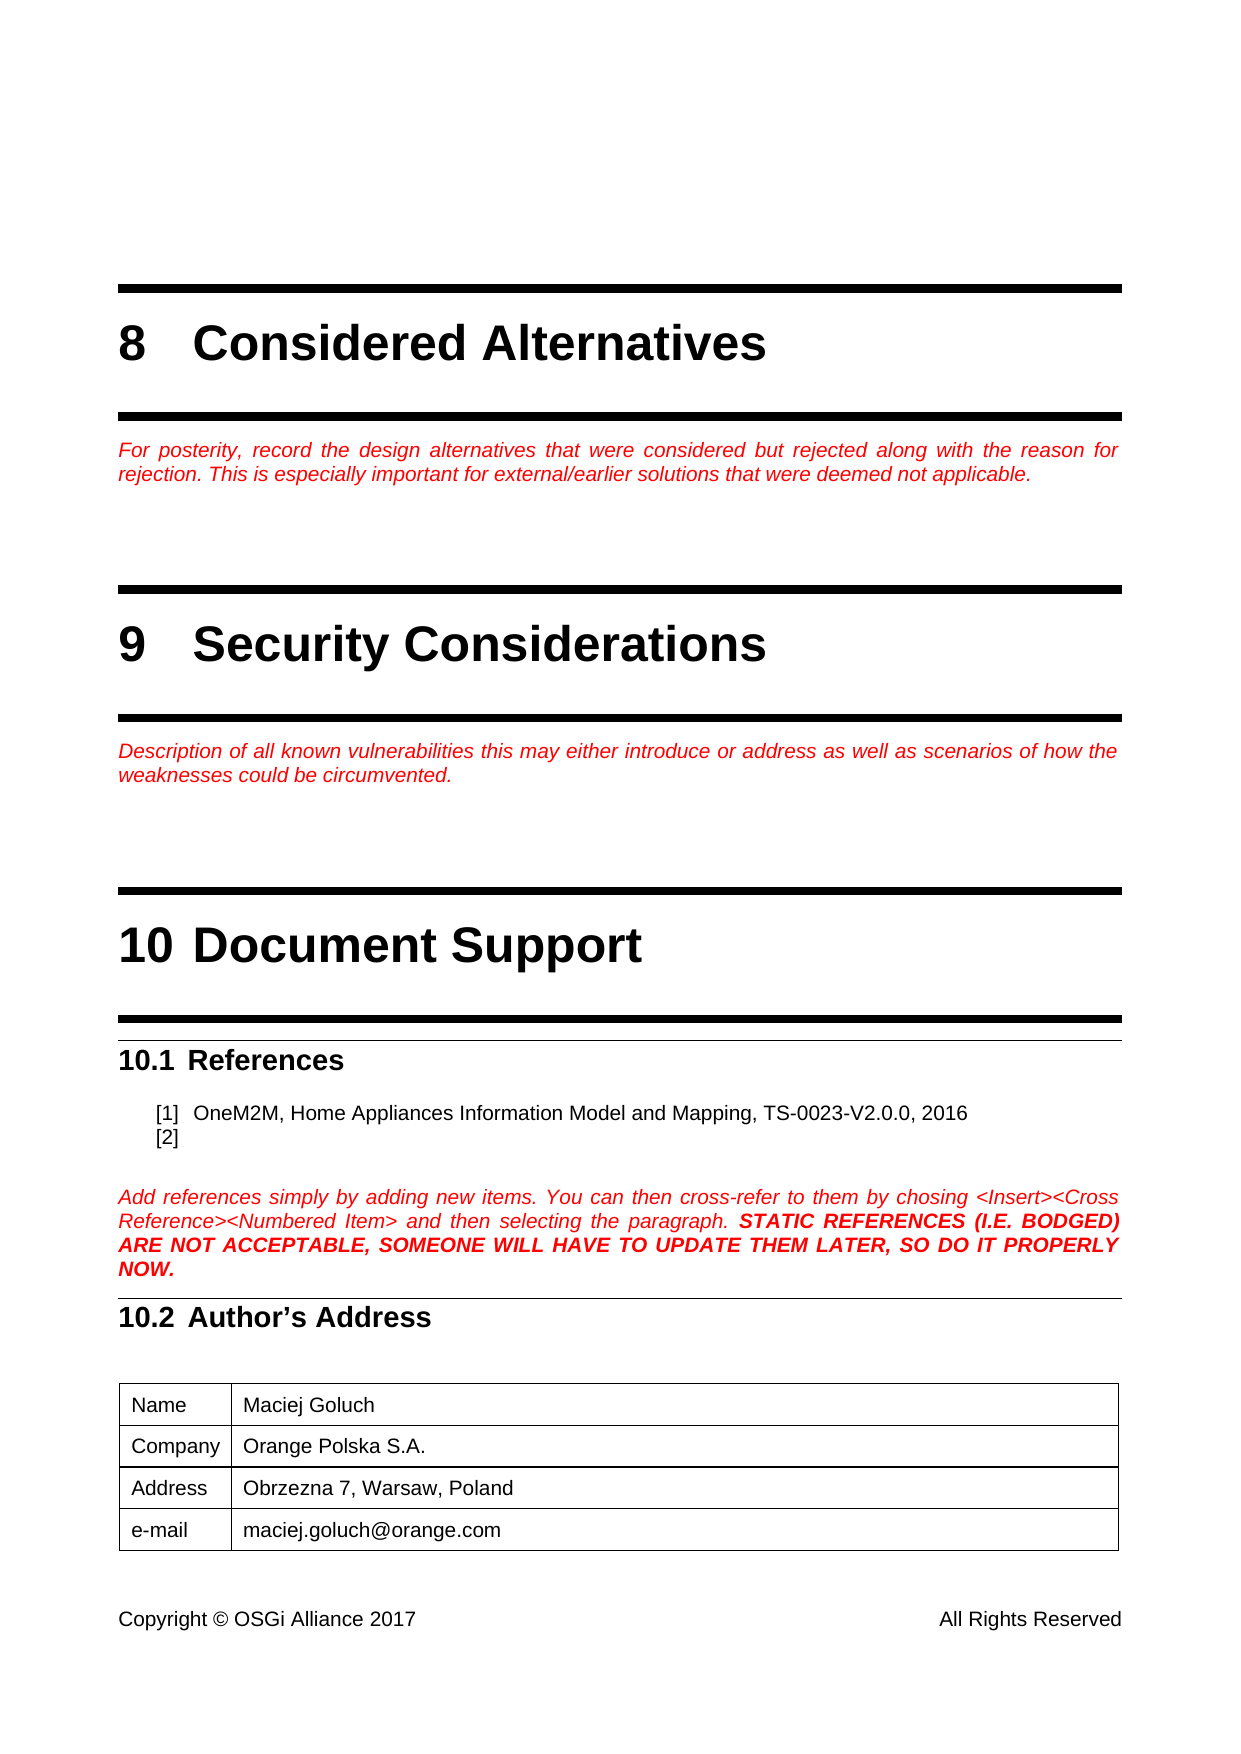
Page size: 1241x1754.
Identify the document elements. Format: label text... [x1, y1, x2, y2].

table_cell Address [120, 1468, 231, 1508]
text For posterity, record the design alternatives that were considered but rejected along with the reason for rejection. This is especially important for external/earlier solutions that were deemed not applicable. [118, 437, 1122, 485]
table_cell Orange Polska S.A. [232, 1426, 1118, 1466]
subtitle Security Considerations [118, 594, 1122, 714]
subtitle References [118, 1041, 1122, 1077]
text Description of all known vulnerabilities this may either introduce or address as well as scenarios of how the weaknesses could be circumvented. [118, 739, 1122, 787]
table_cell e-mail [120, 1509, 231, 1550]
table_cell Company [120, 1426, 231, 1466]
subtitle Considered Alternatives [118, 293, 1122, 412]
table_header Name [120, 1384, 231, 1425]
subtitle Author’s Address [118, 1299, 1122, 1334]
table_cell Obrzezna 7, Warsaw, Poland [232, 1468, 1118, 1508]
table_header Maciej Goluch [232, 1384, 1118, 1425]
table_cell maciej.goluch@orange.com [232, 1509, 1118, 1550]
subtitle Document Support [118, 895, 1122, 1015]
list OneM2M, Home Appliances Information Model and Mapping, TS-0023-V2.0.0, 2016 [156, 1101, 1122, 1124]
text Add references simply by adding new items. You can then cross-refer to them by chosing <Insert><Cross Reference><Numbered Item> and then selecting the paragraph. STATIC REFERENCES (I.E. BODGED) ARE NOT ACCEPTABLE, SOMEONE WILL HAVE TO UPDATE THEM LATER, SO DO IT PROPERLY NOW. [118, 1185, 1122, 1281]
